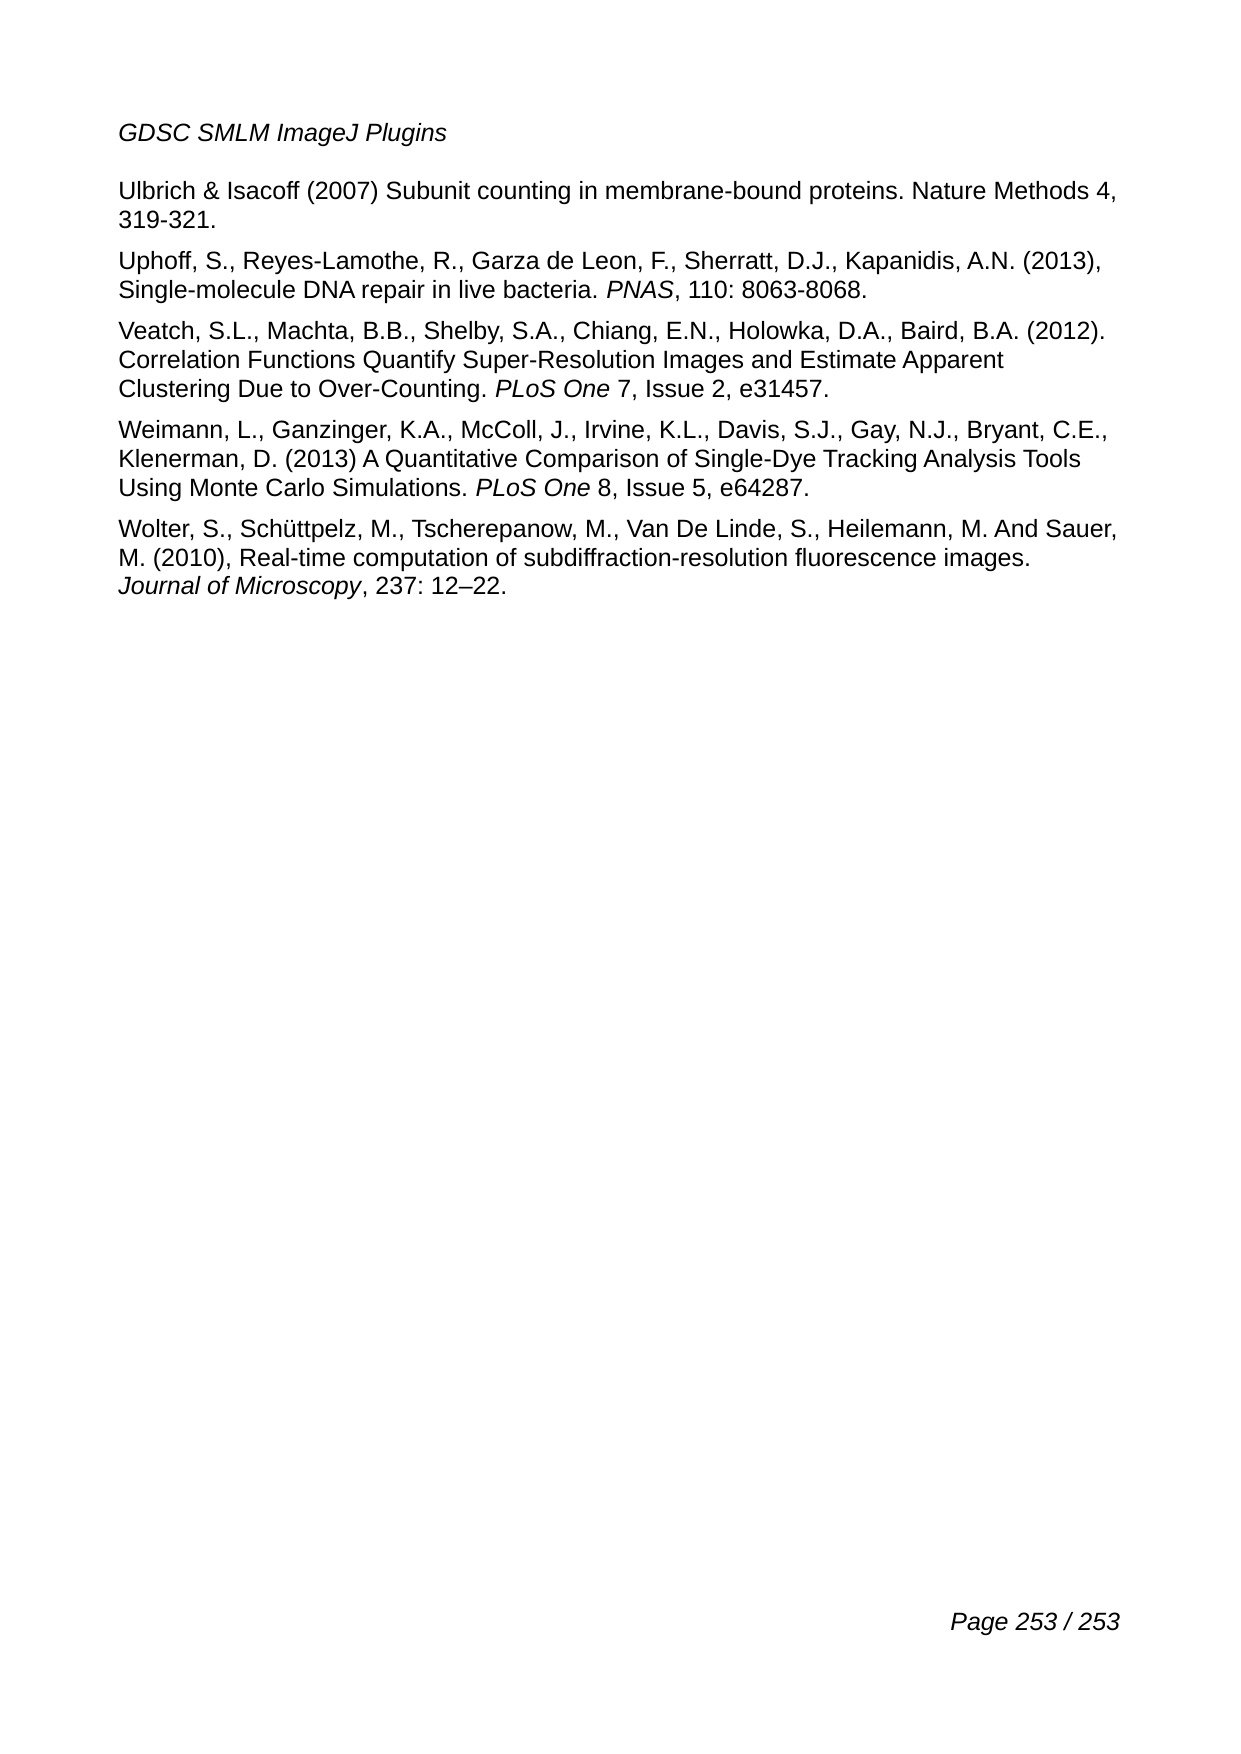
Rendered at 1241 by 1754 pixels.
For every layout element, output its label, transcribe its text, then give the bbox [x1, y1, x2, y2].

text Veatch, S.L., Machta, B.B., Shelby, S.A., Chiang, E.N., Holowka, D.A., Baird, B.A. (2012). Correlation Functions Quantify Super-Resolution Images and Estimate Apparent Clustering Due to Over-Counting. PLoS One 7, Issue 2, e31457. [118, 316, 1122, 403]
text Ulbrich & Isacoff (2007) Subunit counting in membrane-bound proteins. Nature Methods 4, 319-321. [118, 176, 1122, 234]
text Wolter, S., Schüttpelz, M., Tscherepanow, M., Van De Linde, S., Heilemann, M. And Sauer, M. (2010), Real-time computation of subdiffraction-resolution fluorescence images. Journal of Microscopy, 237: 12–22. [118, 514, 1122, 600]
text Uphoff, S., Reyes-Lamothe, R., Garza de Leon, F., Sherratt, D.J., Kapanidis, A.N. (2013), Single-molecule DNA repair in live bacteria. PNAS, 110: 8063-8068. [118, 246, 1122, 304]
text Weimann, L., Ganzinger, K.A., McColl, J., Irvine, K.L., Davis, S.J., Gay, N.J., Bryant, C.E., Klenerman, D. (2013) A Quantitative Comparison of Single-Dye Tracking Analysis Tools Using Monte Carlo Simulations. PLoS One 8, Issue 5, e64287. [118, 415, 1122, 501]
